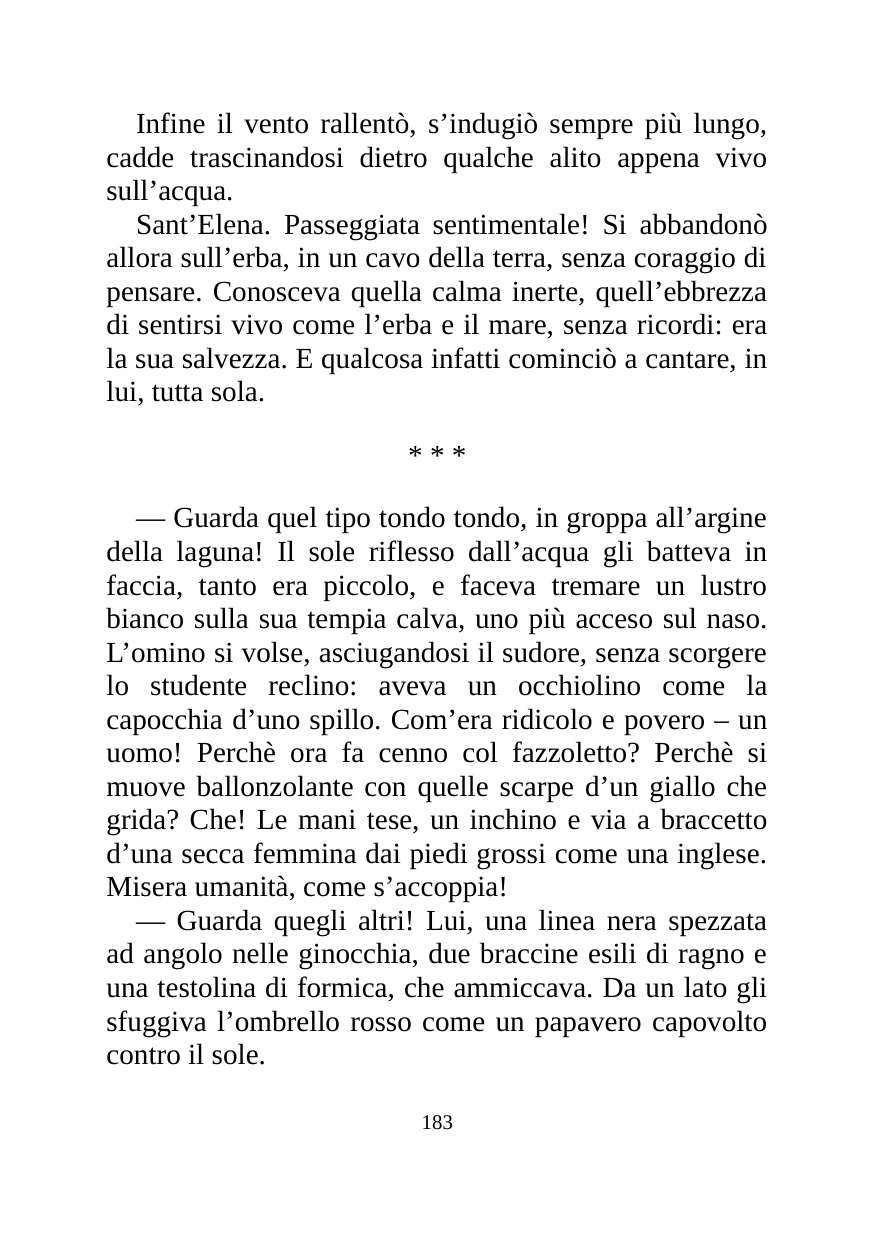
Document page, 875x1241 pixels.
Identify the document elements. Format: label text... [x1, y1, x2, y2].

text — Guarda quel tipo tondo tondo, in groppa all’argine della laguna! Il sole riflesso dall’acqua gli batteva in faccia, tanto era piccolo, e faceva tremare un lustro bianco sulla sua tempia calva, uno più acceso sul naso. L’omino si volse, asciugandosi il sudore, senza scorgere lo studente reclino: aveva un occhiolino come la capocchia d’uno spillo. Com’era ridicolo e povero – un uomo! Perchè ora fa cenno col fazzoletto? Perchè si muove ballonzolante con quelle scarpe d’un giallo che grida? Che! Le mani tese, un inchino e via a braccetto d’una secca femmina dai piedi grossi come una inglese. Misera umanità, come s’accoppia! [106, 501, 768, 903]
text Infine il vento rallentò, s’indugiò sempre più lungo, cadde trascinandosi dietro qualche alito appena vivo sull’acqua. [106, 106, 768, 207]
text Sant’Elena. Passeggiata sentimentale! Si abbandonò allora sull’erba, in un cavo della terra, senza coraggio di pensare. Conosceva quella calma inerte, quell’ebbrezza di sentirsi vivo come l’erba e il mare, senza ricordi: era la sua salvezza. E qualcosa infatti cominciò a cantare, in lui, tutta sola. [106, 207, 768, 408]
text — Guarda quegli altri! Lui, una linea nera spezzata ad angolo nelle ginocchia, due braccine esili di ragno e una testolina di formica, che ammiccava. Da un lato gli sfuggiva l’ombrello rosso come un papavero capovolto contro il sole. [106, 903, 768, 1071]
text * * * [106, 438, 768, 471]
